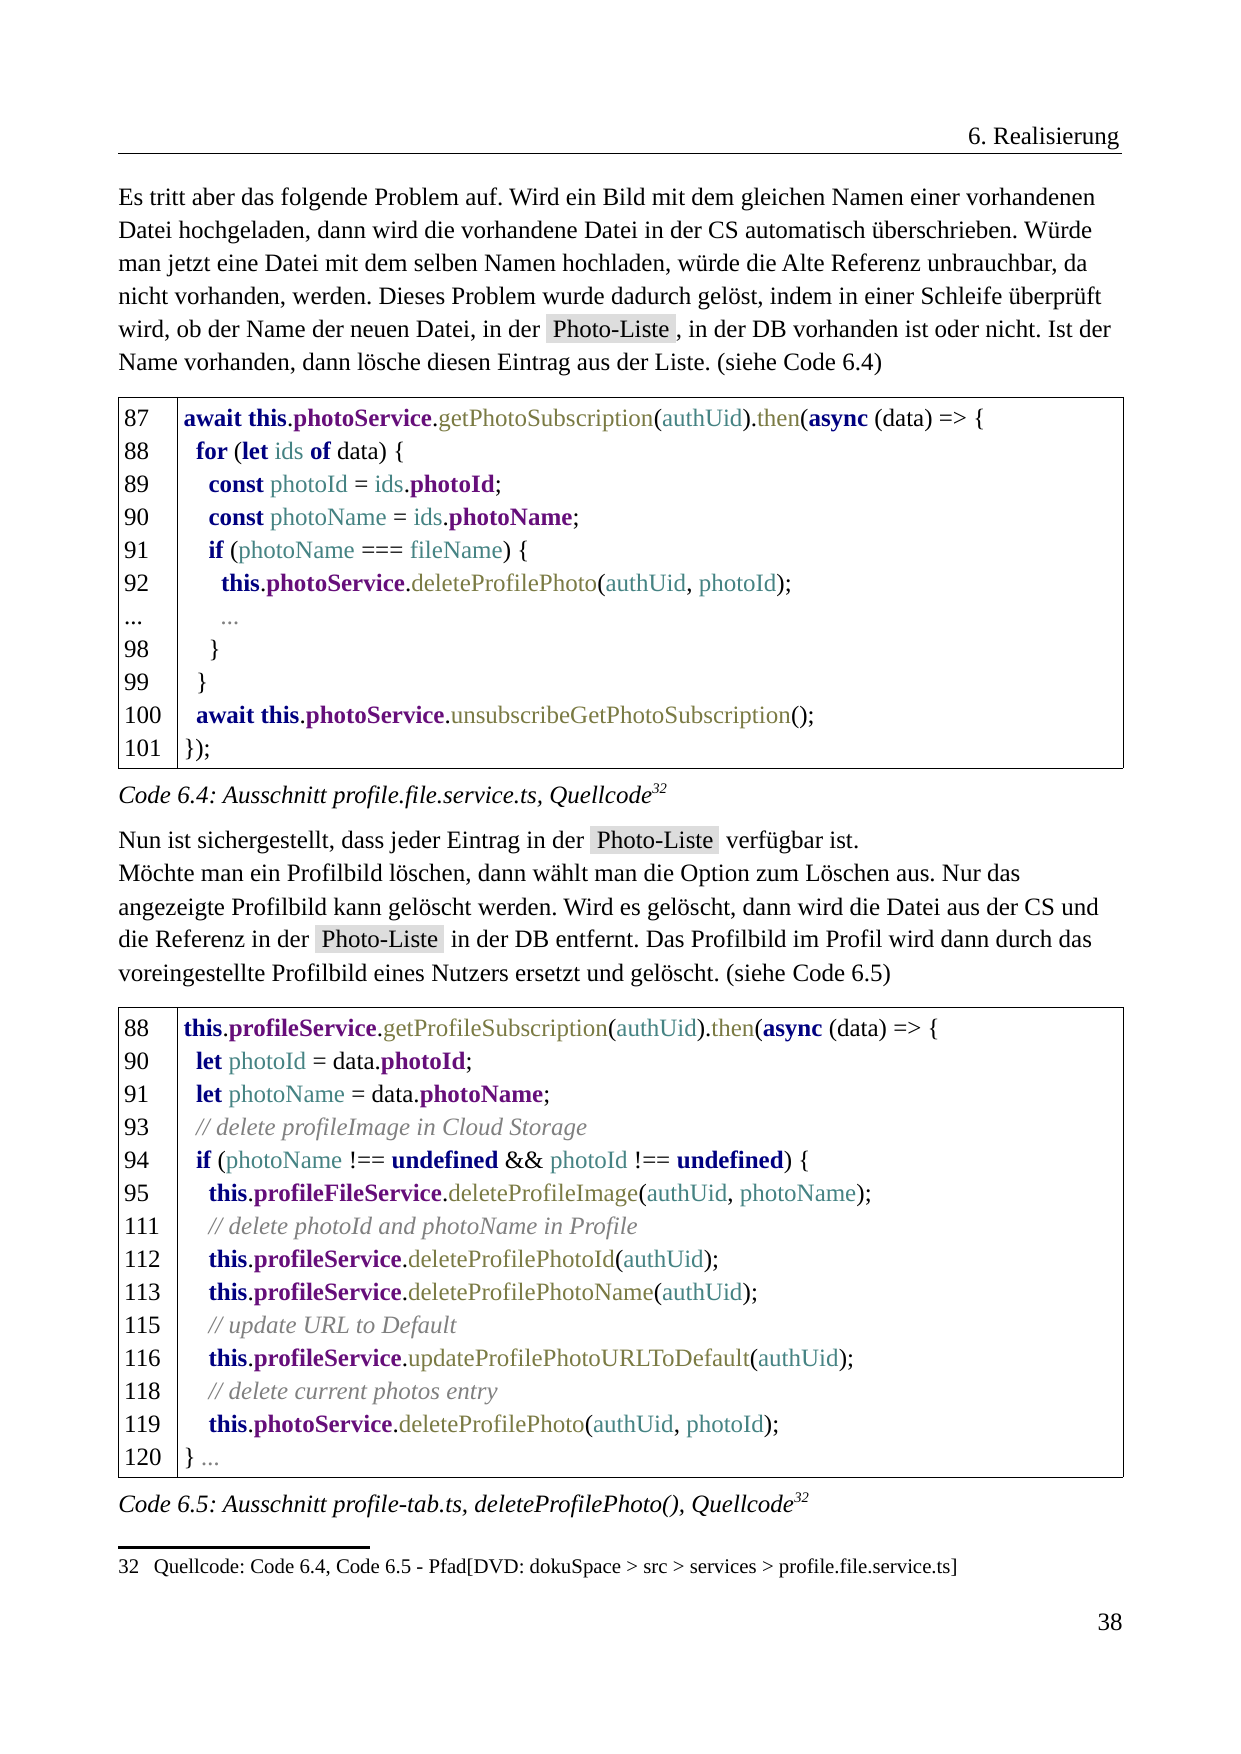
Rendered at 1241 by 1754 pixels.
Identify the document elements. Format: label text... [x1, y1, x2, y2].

table_header 87 88 89 90 91 92 ... 98 99 100 101 [119, 398, 177, 767]
table_header 88 90 91 93 94 95 111 112 113 115 116 118 119 120 [119, 1008, 177, 1477]
text Quellcode: Code 6.4, Code 6.5 - Pfad[DVD: dokuSpace > src > services > profile.file.service.ts] [118, 1553, 1122, 1578]
text Code 6.4: Ausschnitt profile.file.service.ts, Quellcode [118, 780, 1122, 809]
text Nun ist sichergestellt, dass jeder Eintrag in der Photo-Liste verfügbar ist. [118, 826, 1122, 854]
table_header this.profileService.getProfileSubscription(authUid).then(async (data) => { let photoId = data.photoId; let photoName = data.photoName; // delete profileImage in Cloud Storage if (photoName !== undefined && photoId !== undefined) { this.profileFileService.deleteProfileImage(authUid, photoName); // delete photoId and photoName in Profile this.profileService.deleteProfilePhotoId(authUid); this.profileService.deleteProfilePhotoName(authUid); // update URL to Default this.profileService.updateProfilePhotoURLToDefault(authUid); // delete current photos entry this.photoService.deleteProfilePhoto(authUid, photoId); } ... [178, 1008, 1123, 1477]
table_header await this.photoService.getPhotoSubscription(authUid).then(async (data) => { for (let ids of data) { const photoId = ids.photoId; const photoName = ids.photoName; if (photoName === fileName) { this.photoService.deleteProfilePhoto(authUid, photoId); ... } } await this.photoService.unsubscribeGetPhotoSubscription(); }); [178, 398, 1123, 767]
text Es tritt aber das folgende Problem auf. Wird ein Bild mit dem gleichen Namen einer vorhandenen Datei hochgeladen, dann wird die vorhandene Datei in der CS automatisch überschrieben. Würde man jetzt eine Datei mit dem selben Namen hochladen, würde die Alte Referenz unbrauchbar, da nicht vorhanden, werden. Dieses Problem wurde dadurch gelöst, indem in einer Schleife überprüft wird, ob der Name der neuen Datei, in der Photo-Liste , in der DB vorhanden ist oder nicht. Ist der Name vorhanden, dann lösche diesen Eintrag aus der Liste. (siehe Code 6.4) [118, 182, 1122, 376]
text Möchte man ein Profilbild löschen, dann wählt man die Option zum Löschen aus. Nur das angezeigte Profilbild kann gelöscht werden. Wird es gelöscht, dann wird die Datei aus der CS und die Referenz in der Photo-Liste in der DB entfernt. Das Profilbild im Profil wird dann durch das voreingestellte Profilbild eines Nutzers ersetzt und gelöscht. (siehe Code 6.5) [118, 858, 1122, 986]
text Code 6.5: Ausschnitt profile-tab.ts, deleteProfilePhoto(), Quellcode32 [118, 1489, 1122, 1518]
